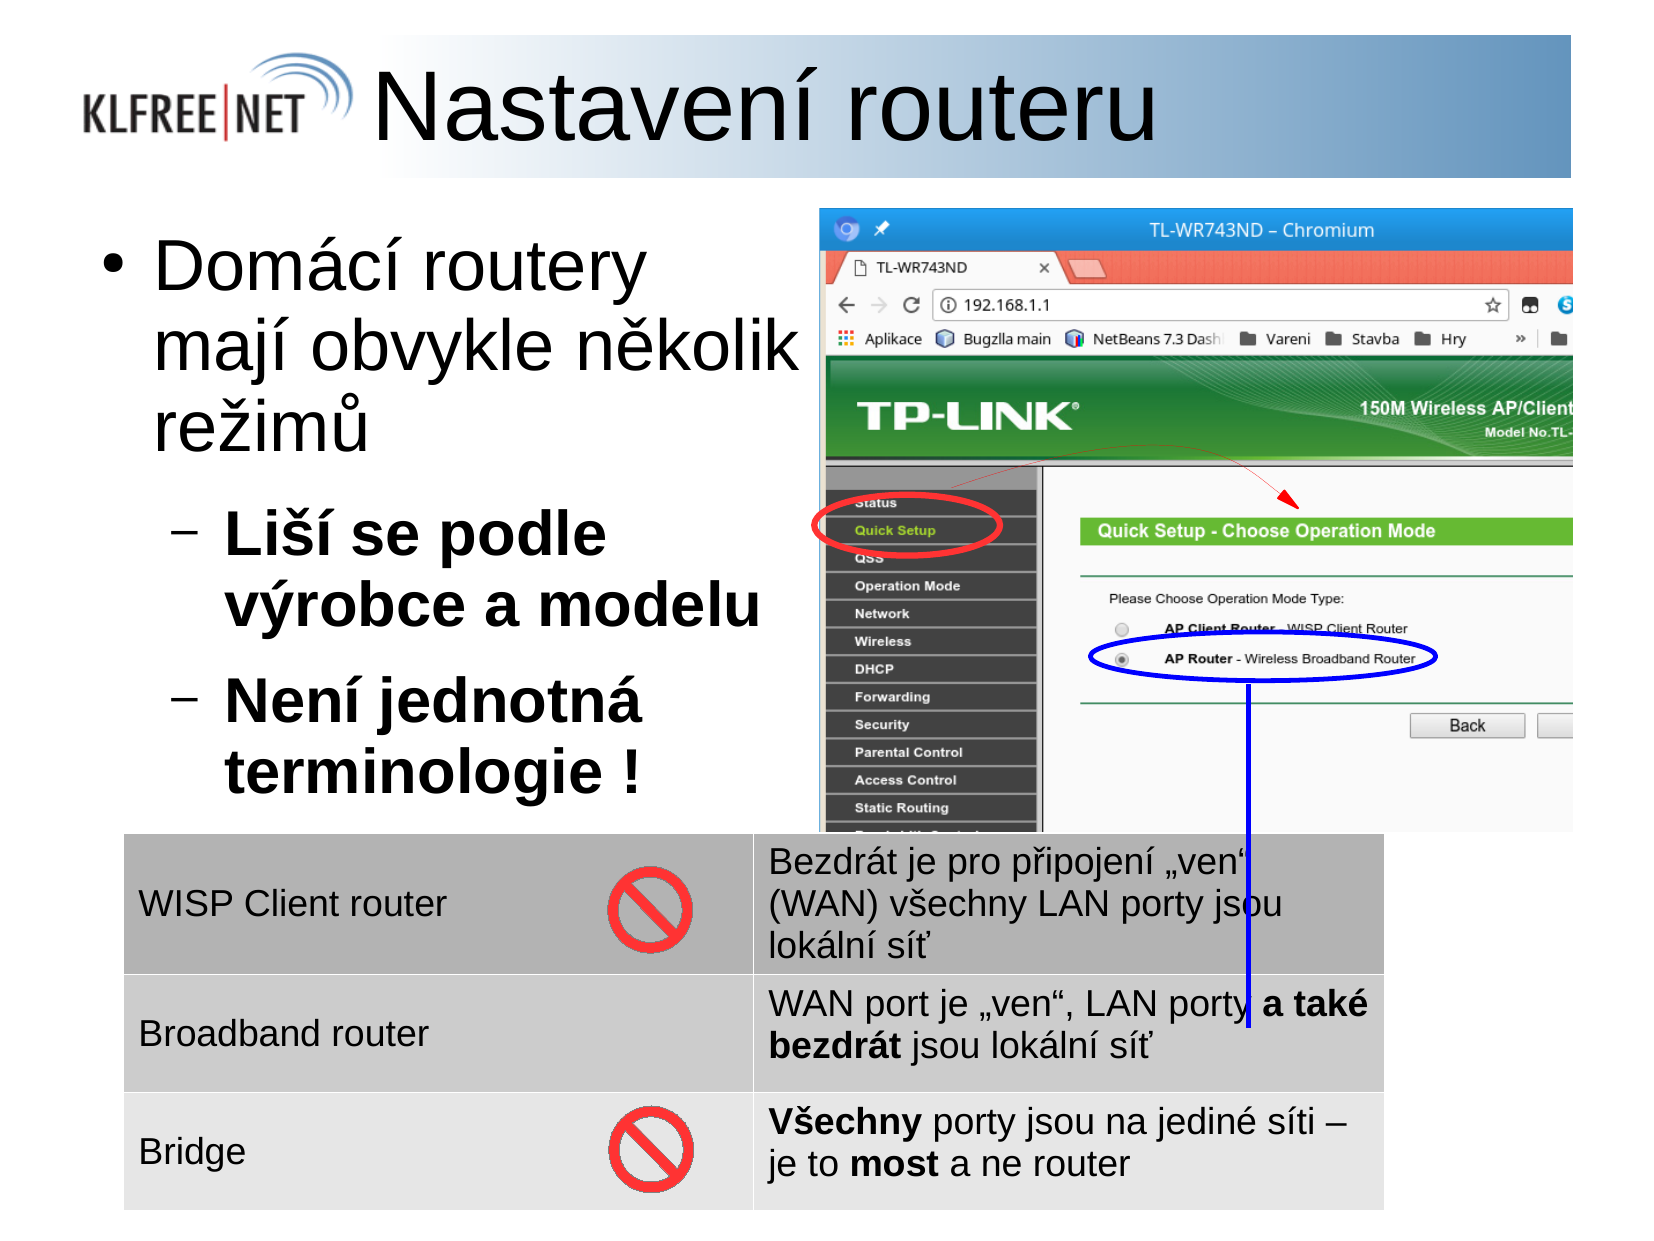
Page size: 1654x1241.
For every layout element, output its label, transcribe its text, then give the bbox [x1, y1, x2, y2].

picture [1094, 635, 1432, 678]
table_cell WAN port je „ven“, LAN porty a také bezdrát jsou lokální síť [754, 975, 1384, 1092]
table_header WISP Client router [124, 834, 753, 974]
table_cell Bridge [124, 1093, 753, 1210]
table_cell Broadband router [124, 975, 753, 1092]
table_header Bezdrát je pro připojení „ven“ (WAN) všechny LAN porty jsou lokální síť [754, 834, 1246, 974]
table_header Bezdrát je pro připojení „ven“ (WAN) všechny LAN porty jsou lokální síť [1251, 834, 1384, 974]
picture [819, 208, 1573, 832]
list Domácí routery mají obvykle několik režimů Liší se podle výrobce a modelu Není jednotná terminologie ! [82, 224, 849, 1111]
picture [59, 11, 372, 201]
text_box [607, 866, 693, 954]
picture [849, 498, 996, 552]
text_box [608, 1105, 694, 1193]
table_cell Všechny porty jsou na jediné síti – je to most a ne router [754, 1093, 1384, 1210]
title Nastavení routeru [371, 47, 1560, 166]
